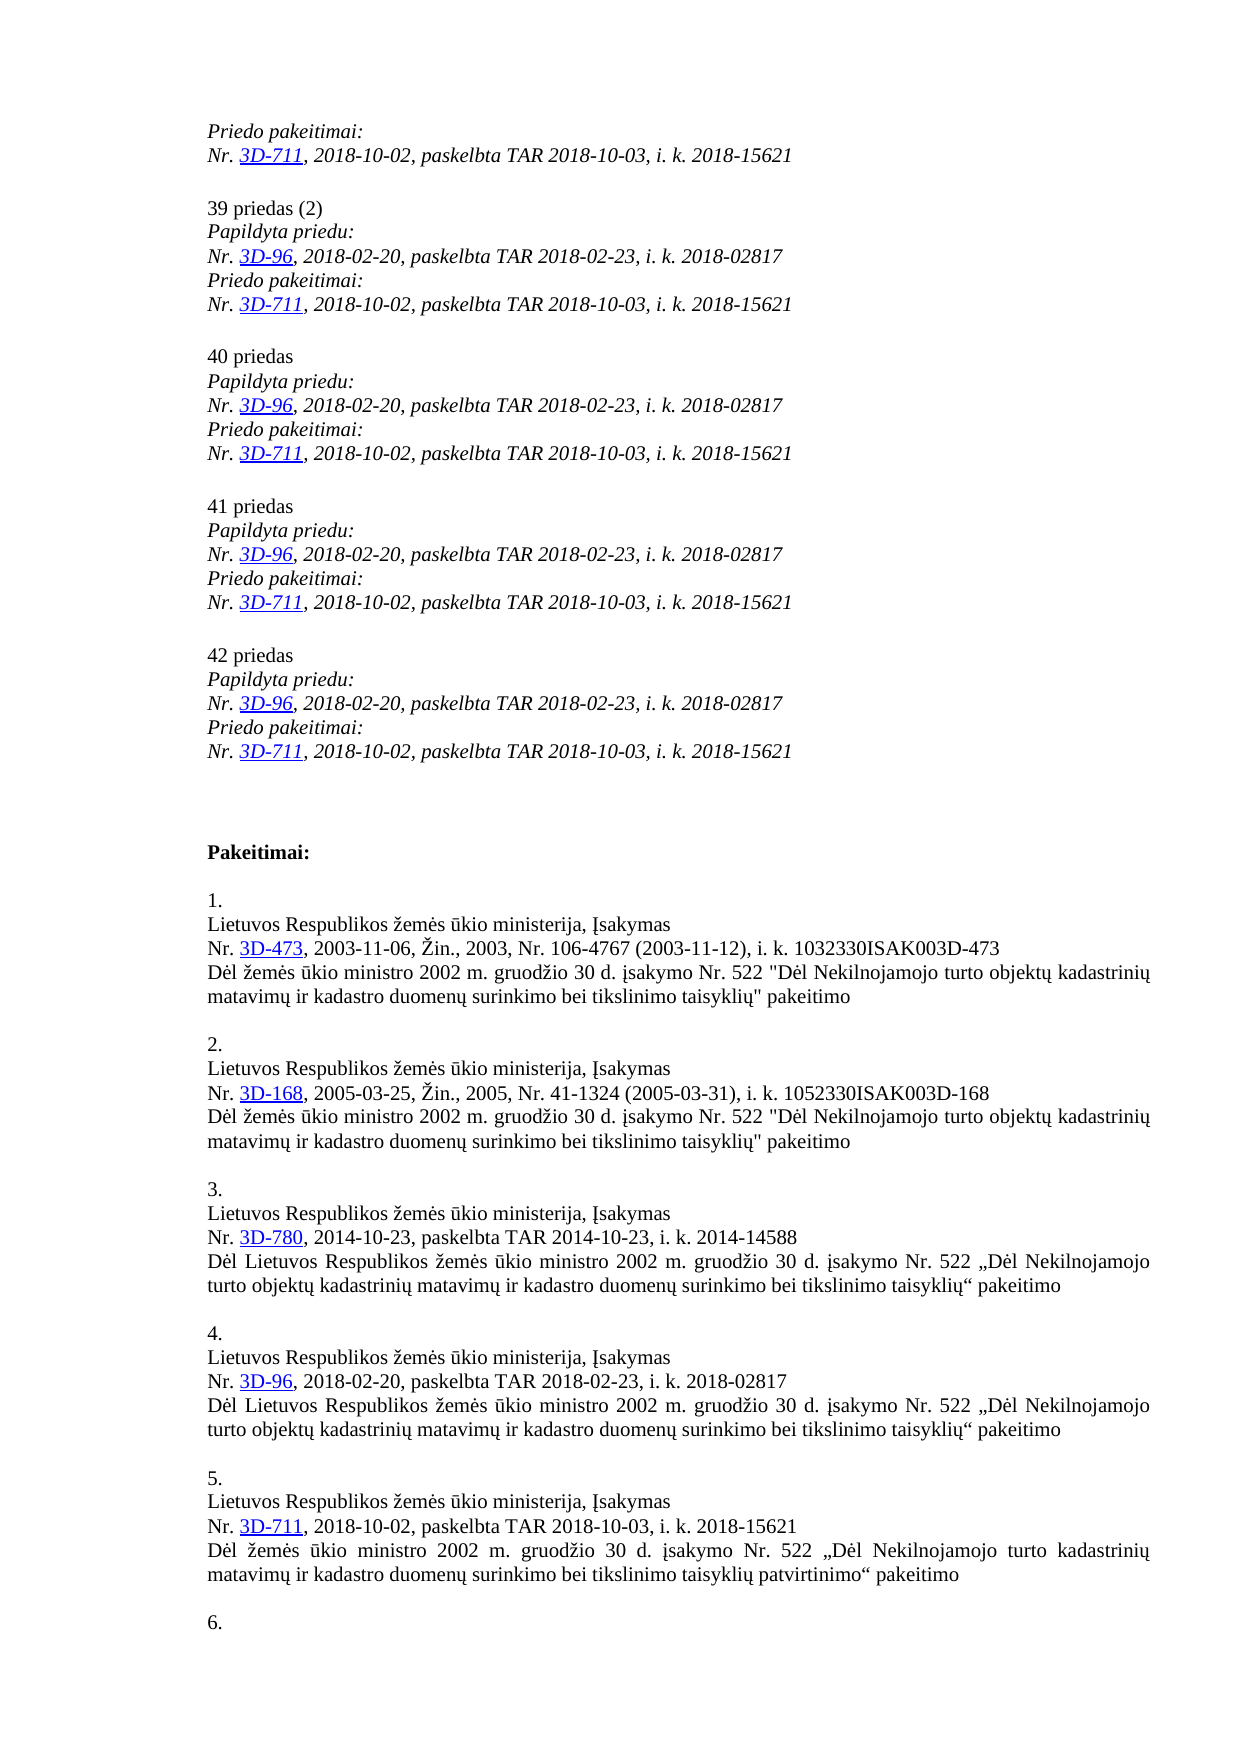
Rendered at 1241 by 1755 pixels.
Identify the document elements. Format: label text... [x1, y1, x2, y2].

text Lietuvos Respublikos žemės ūkio ministerija, Įsakymas [207, 912, 1152, 936]
text 4. [207, 1321, 1152, 1345]
text Dėl žemės ūkio ministro 2002 m. gruodžio 30 d. įsakymo Nr. 522 "Dėl Nekilnojamojo turto objektų kadastrinių matavimų ir kadastro duomenų surinkimo bei tikslinimo taisyklių" pakeitimo [207, 1104, 1152, 1153]
text Priedo pakeitimai: [207, 118, 1152, 143]
text Nr. 3D-711, 2018-10-02, paskelbta TAR 2018-10-03, i. k. 2018-15621 [207, 292, 1152, 316]
text Lietuvos Respublikos žemės ūkio ministerija, Įsakymas [207, 1201, 1152, 1225]
text 39 priedas (2) [207, 195, 1152, 219]
text 3. [207, 1177, 1152, 1201]
text Nr. 3D-96, 2018-02-20, paskelbta TAR 2018-02-23, i. k. 2018-02817 [207, 393, 1152, 417]
text Nr. 3D-96, 2018-02-20, paskelbta TAR 2018-02-23, i. k. 2018-02817 [207, 243, 1152, 268]
text Papildyta priedu: [207, 667, 1152, 691]
text Papildyta priedu: [207, 219, 1152, 243]
text Lietuvos Respublikos žemės ūkio ministerija, Įsakymas [207, 1056, 1152, 1080]
text 1. [207, 888, 1152, 912]
text Nr. 3D-711, 2018-10-02, paskelbta TAR 2018-10-03, i. k. 2018-15621 [207, 590, 1152, 614]
text Nr. 3D-711, 2018-10-02, paskelbta TAR 2018-10-03, i. k. 2018-15621 [207, 1513, 1152, 1538]
text Pakeitimai: [207, 840, 1152, 864]
text 2. [207, 1032, 1152, 1056]
text Papildyta priedu: [207, 368, 1152, 393]
text Dėl Lietuvos Respublikos žemės ūkio ministro 2002 m. gruodžio 30 d. įsakymo Nr. 522 „Dėl Nekilnojamojo turto objektų kadastrinių matavimų ir kadastro duomenų surinkimo bei tikslinimo taisyklių“ pakeitimo [207, 1393, 1152, 1441]
text Nr. 3D-96, 2018-02-20, paskelbta TAR 2018-02-23, i. k. 2018-02817 [207, 542, 1152, 566]
text 41 priedas [207, 493, 1152, 518]
text 40 priedas [207, 344, 1152, 368]
text Priedo pakeitimai: [207, 566, 1152, 590]
text 6. [207, 1610, 1152, 1634]
text Nr. 3D-780, 2014-10-23, paskelbta TAR 2014-10-23, i. k. 2014-14588 [207, 1225, 1152, 1249]
text 42 priedas [207, 643, 1152, 667]
text Priedo pakeitimai: [207, 417, 1152, 441]
text Nr. 3D-711, 2018-10-02, paskelbta TAR 2018-10-03, i. k. 2018-15621 [207, 441, 1152, 465]
text Dėl žemės ūkio ministro 2002 m. gruodžio 30 d. įsakymo Nr. 522 "Dėl Nekilnojamojo turto objektų kadastrinių matavimų ir kadastro duomenų surinkimo bei tikslinimo taisyklių" pakeitimo [207, 960, 1152, 1008]
text Priedo pakeitimai: [207, 715, 1152, 739]
text Lietuvos Respublikos žemės ūkio ministerija, Įsakymas [207, 1345, 1152, 1369]
text Nr. 3D-96, 2018-02-20, paskelbta TAR 2018-02-23, i. k. 2018-02817 [207, 691, 1152, 715]
text Dėl Lietuvos Respublikos žemės ūkio ministro 2002 m. gruodžio 30 d. įsakymo Nr. 522 „Dėl Nekilnojamojo turto objektų kadastrinių matavimų ir kadastro duomenų surinkimo bei tikslinimo taisyklių“ pakeitimo [207, 1249, 1152, 1297]
text Nr. 3D-711, 2018-10-02, paskelbta TAR 2018-10-03, i. k. 2018-15621 [207, 143, 1152, 167]
text Nr. 3D-96, 2018-02-20, paskelbta TAR 2018-02-23, i. k. 2018-02817 [207, 1369, 1152, 1393]
text Dėl žemės ūkio ministro 2002 m. gruodžio 30 d. įsakymo Nr. 522 „Dėl Nekilnojamojo turto kadastrinių matavimų ir kadastro duomenų surinkimo bei tikslinimo taisyklių patvirtinimo“ pakeitimo [207, 1538, 1152, 1586]
text Nr. 3D-473, 2003-11-06, Žin., 2003, Nr. 106-4767 (2003-11-12), i. k. 1032330ISAK003D-473 [207, 936, 1152, 960]
text 5. [207, 1465, 1152, 1489]
text Nr. 3D-711, 2018-10-02, paskelbta TAR 2018-10-03, i. k. 2018-15621 [207, 739, 1152, 763]
text Priedo pakeitimai: [207, 268, 1152, 292]
text Papildyta priedu: [207, 518, 1152, 542]
text Nr. 3D-168, 2005-03-25, Žin., 2005, Nr. 41-1324 (2005-03-31), i. k. 1052330ISAK003D-168 [207, 1080, 1152, 1104]
text Lietuvos Respublikos žemės ūkio ministerija, Įsakymas [207, 1489, 1152, 1513]
